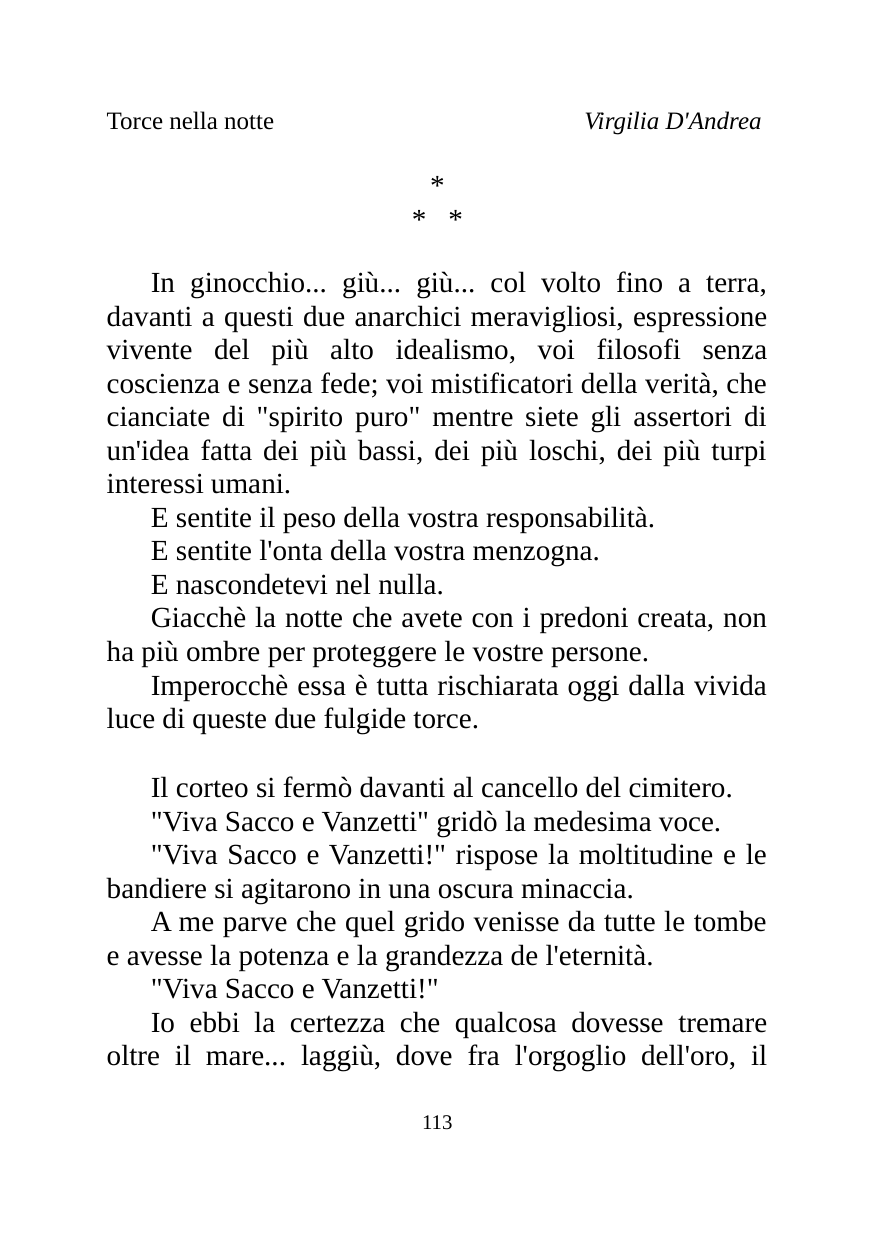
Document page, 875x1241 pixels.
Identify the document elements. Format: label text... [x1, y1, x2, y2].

text E nascondetevi nel nulla. [106, 567, 768, 601]
text Il corteo si fermò davanti al cancello del cimitero. [106, 770, 768, 804]
text * * * [106, 168, 768, 236]
text Io ebbi la certezza che qualcosa dovesse tremare oltre il mare... laggiù, dove fra l'orgoglio dell'oro, il [106, 1005, 768, 1072]
text E sentite il peso della vostra responsabilità. [106, 500, 768, 533]
text "Viva Sacco e Vanzetti" gridò la medesima voce. [106, 804, 768, 837]
text E sentite l'onta della vostra menzogna. [106, 533, 768, 567]
text Imperocchè essa è tutta rischiarata oggi dalla vivida luce di queste due fulgide torce. [106, 668, 768, 735]
text "Viva Sacco e Vanzetti!" [106, 971, 768, 1005]
text A me parve che quel grido venisse da tutte le tombe e avesse la potenza e la grandezza de l'eternità. [106, 904, 768, 971]
text "Viva Sacco e Vanzetti!" rispose la moltitudine e le bandiere si agitarono in una oscura minaccia. [106, 837, 768, 904]
text Giacchè la notte che avete con i predoni creata, non ha più ombre per proteggere le vostre persone. [106, 601, 768, 668]
text In ginocchio... giù... giù... col volto fino a terra, davanti a questi due anarchici meravigliosi, espressione vivente del più alto idealismo, voi filosofi senza coscienza e senza fede; voi mistificatori della verità, che cianciate di "spirito puro" mentre siete gli assertori di un'idea fatta dei più bassi, dei più loschi, dei più turpi interessi umani. [106, 265, 768, 500]
